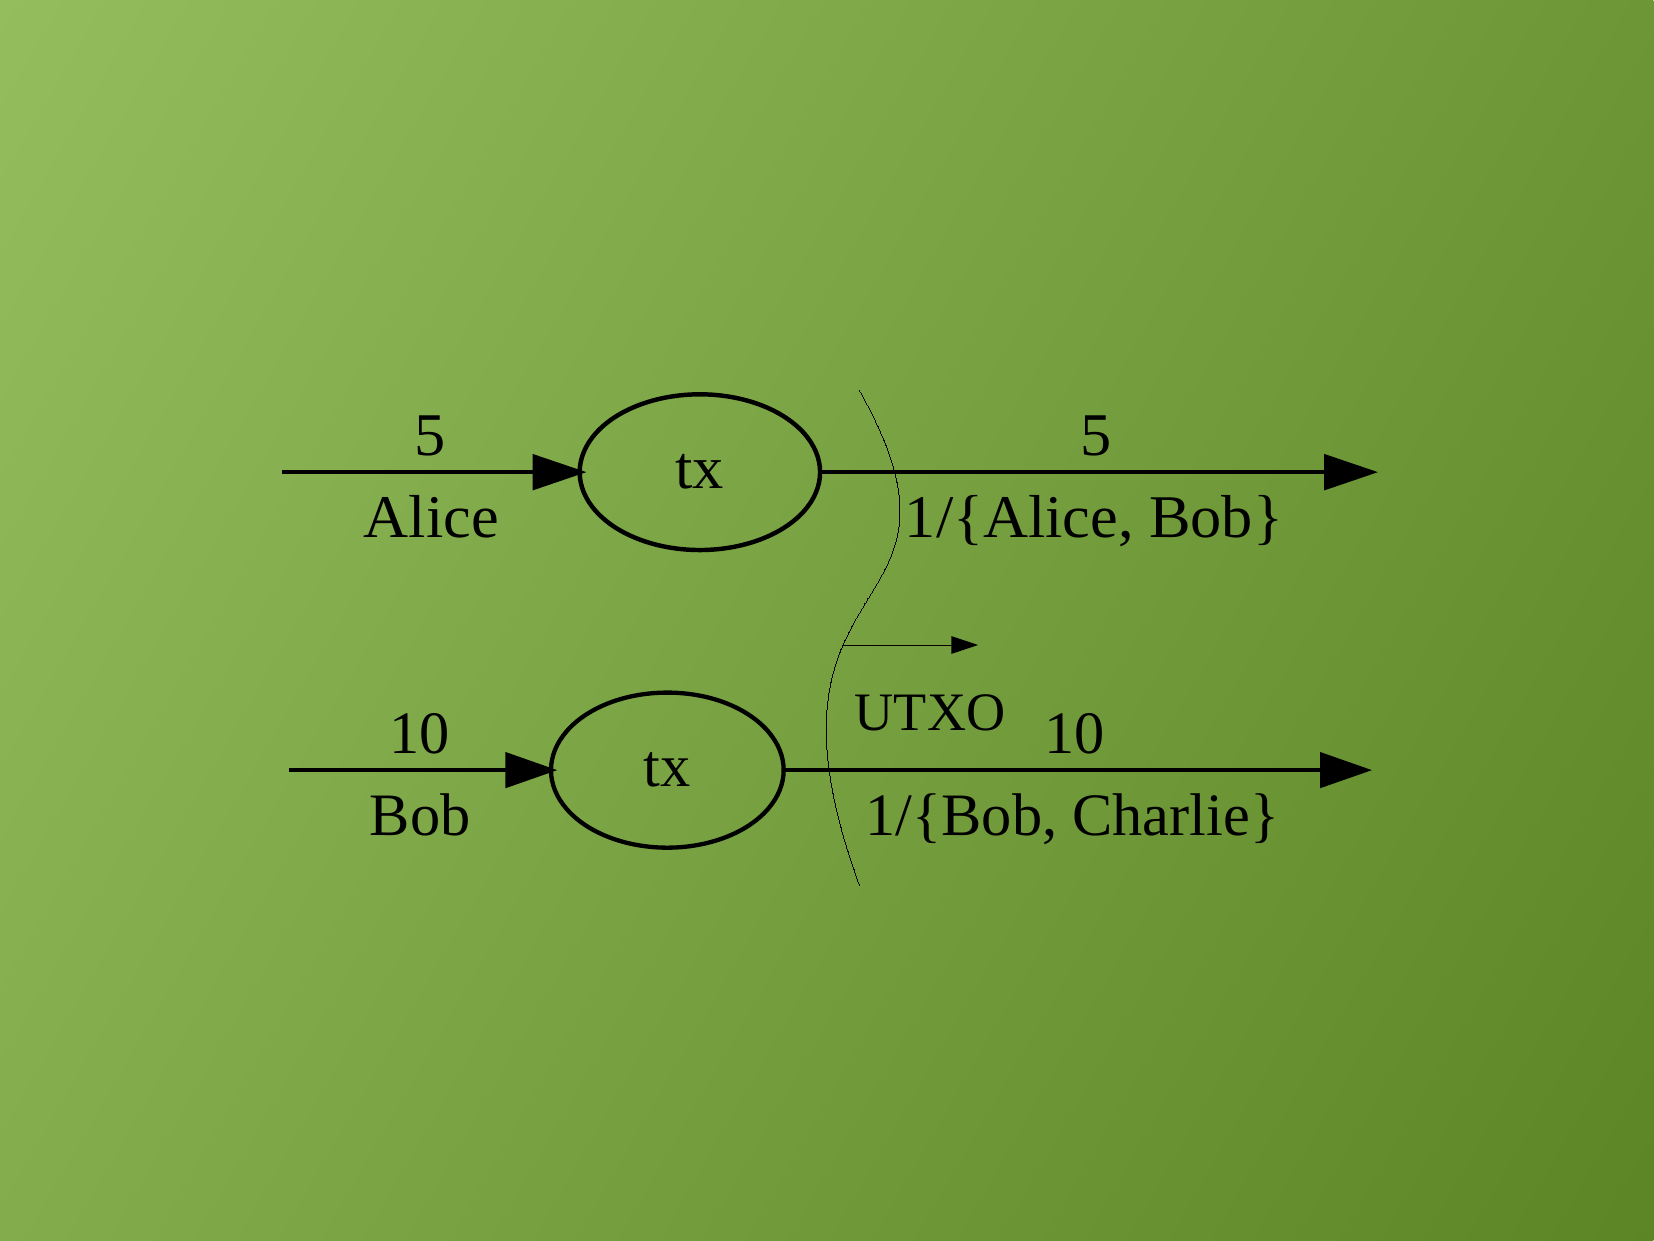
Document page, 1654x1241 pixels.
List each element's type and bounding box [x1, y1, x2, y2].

picture [21, 375, 1633, 599]
picture [36, 672, 1618, 901]
